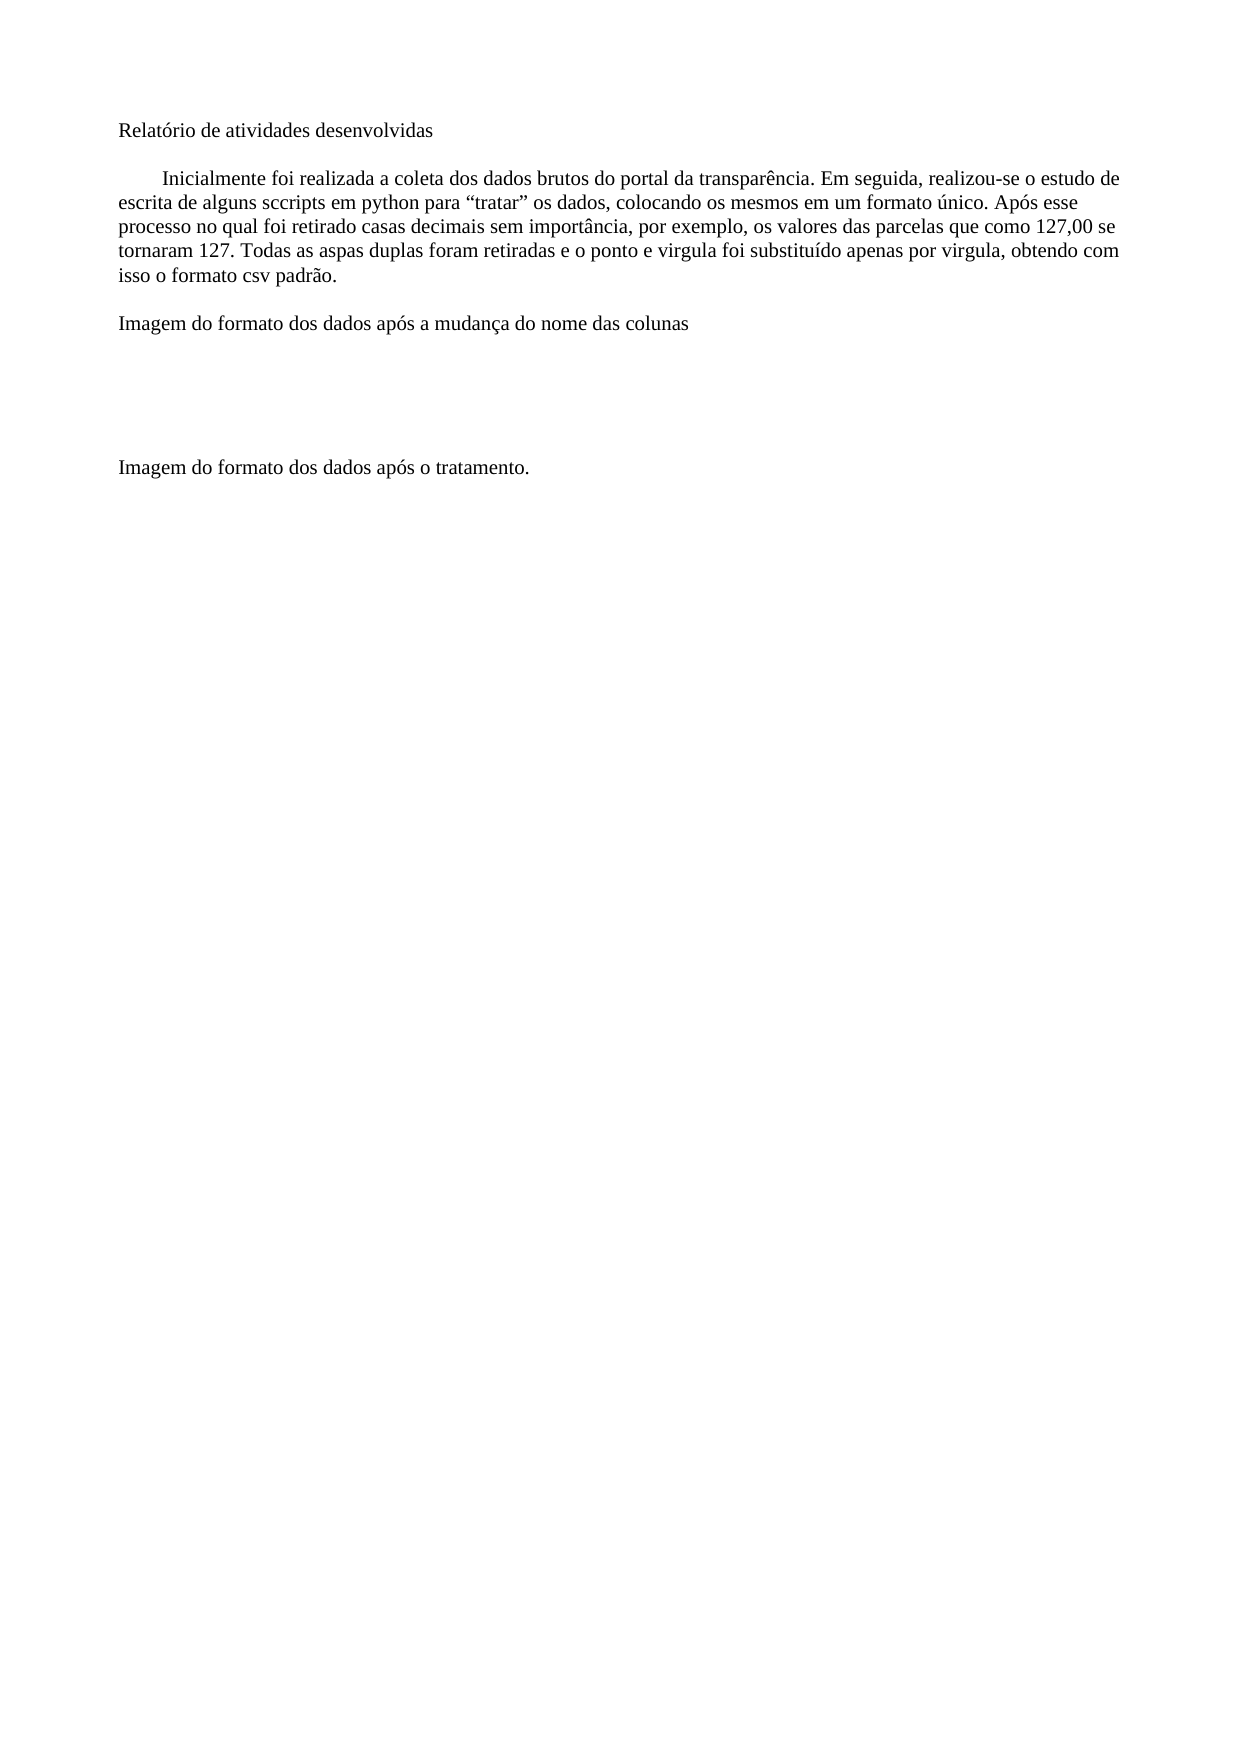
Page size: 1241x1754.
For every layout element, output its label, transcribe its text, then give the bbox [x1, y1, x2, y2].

text Imagem do formato dos dados após a mudança do nome das colunas [118, 311, 1122, 335]
text Inicialmente foi realizada a coleta dos dados brutos do portal da transparência. Em seguida, realizou-se o estudo de escrita de alguns sccripts em python para “tratar” os dados, colocando os mesmos em um formato único. Após esse processo no qual foi retirado casas decimais sem importância, por exemplo, os valores das parcelas que como 127,00 se tornaram 127. Todas as aspas duplas foram retiradas e o ponto e virgula foi substituído apenas por virgula, obtendo com isso o formato csv padrão. [118, 166, 1122, 287]
text Relatório de atividades desenvolvidas [118, 118, 1122, 142]
text Imagem do formato dos dados após o tratamento. [118, 455, 1122, 479]
